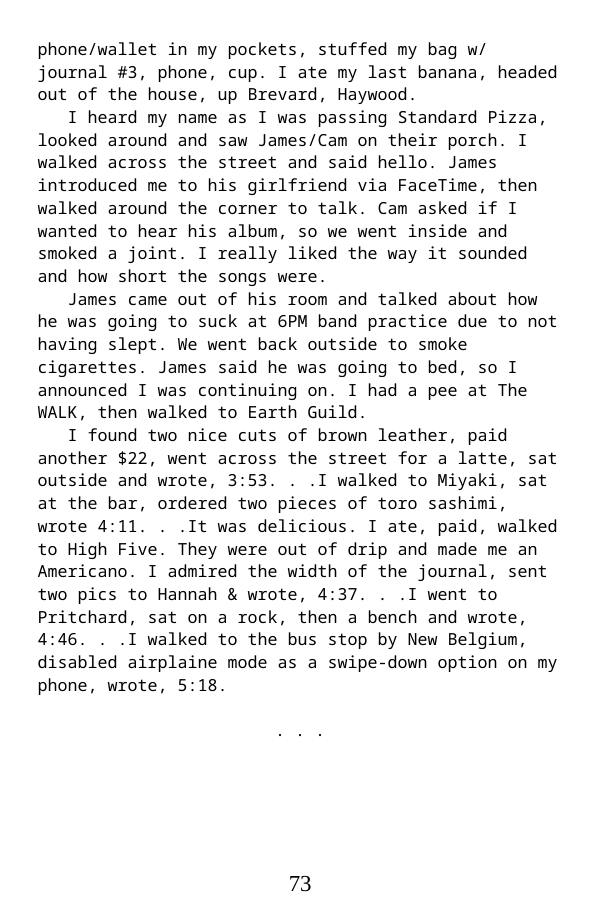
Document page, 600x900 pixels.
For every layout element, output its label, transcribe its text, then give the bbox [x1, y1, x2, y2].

text I found two nice cuts of brown leather, paid another $22, went across the street for a latte, sat outside and wrote, 3:53. . .I walked to Miyaki, sat at the bar, ordered two pieces of toro sashimi, wrote 4:11. . .It was delicious. I ate, paid, walked to High Five. They were out of drip and made me an Americano. I admired the width of the journal, sent two pics to Hannah & wrote, 4:37. . .I went to Pritchard, sat on a rock, then a bench and wrote, 4:46. . .I walked to the bus stop by New Belgium, disabled airplaine mode as a swipe-down option on my phone, wrote, 5:18. [37, 423, 562, 696]
text . . . [37, 719, 562, 741]
text I heard my name as I was passing Standard Pizza, looked around and saw James/Cam on their porch. I walked across the street and said hello. James introduced me to his girlfriend via FaceTime, then walked around the corner to talk. Cam asked if I wanted to hear his album, so we went inside and smoked a joint. I really liked the way it sounded and how short the songs were. [37, 106, 562, 287]
text James came out of his room and talked about how he was going to suck at 6PM band practice due to not having slept. We went back outside to smoke cigarettes. James said he was going to bed, so I announced I was continuing on. I had a pee at The WALK, then walked to Earth Guild. [37, 287, 562, 423]
text phone/wallet in my pockets, stuffed my bag w/ journal #3, phone, cup. I ate my last banana, headed out of the house, up Brevard, Haywood. [37, 37, 562, 106]
